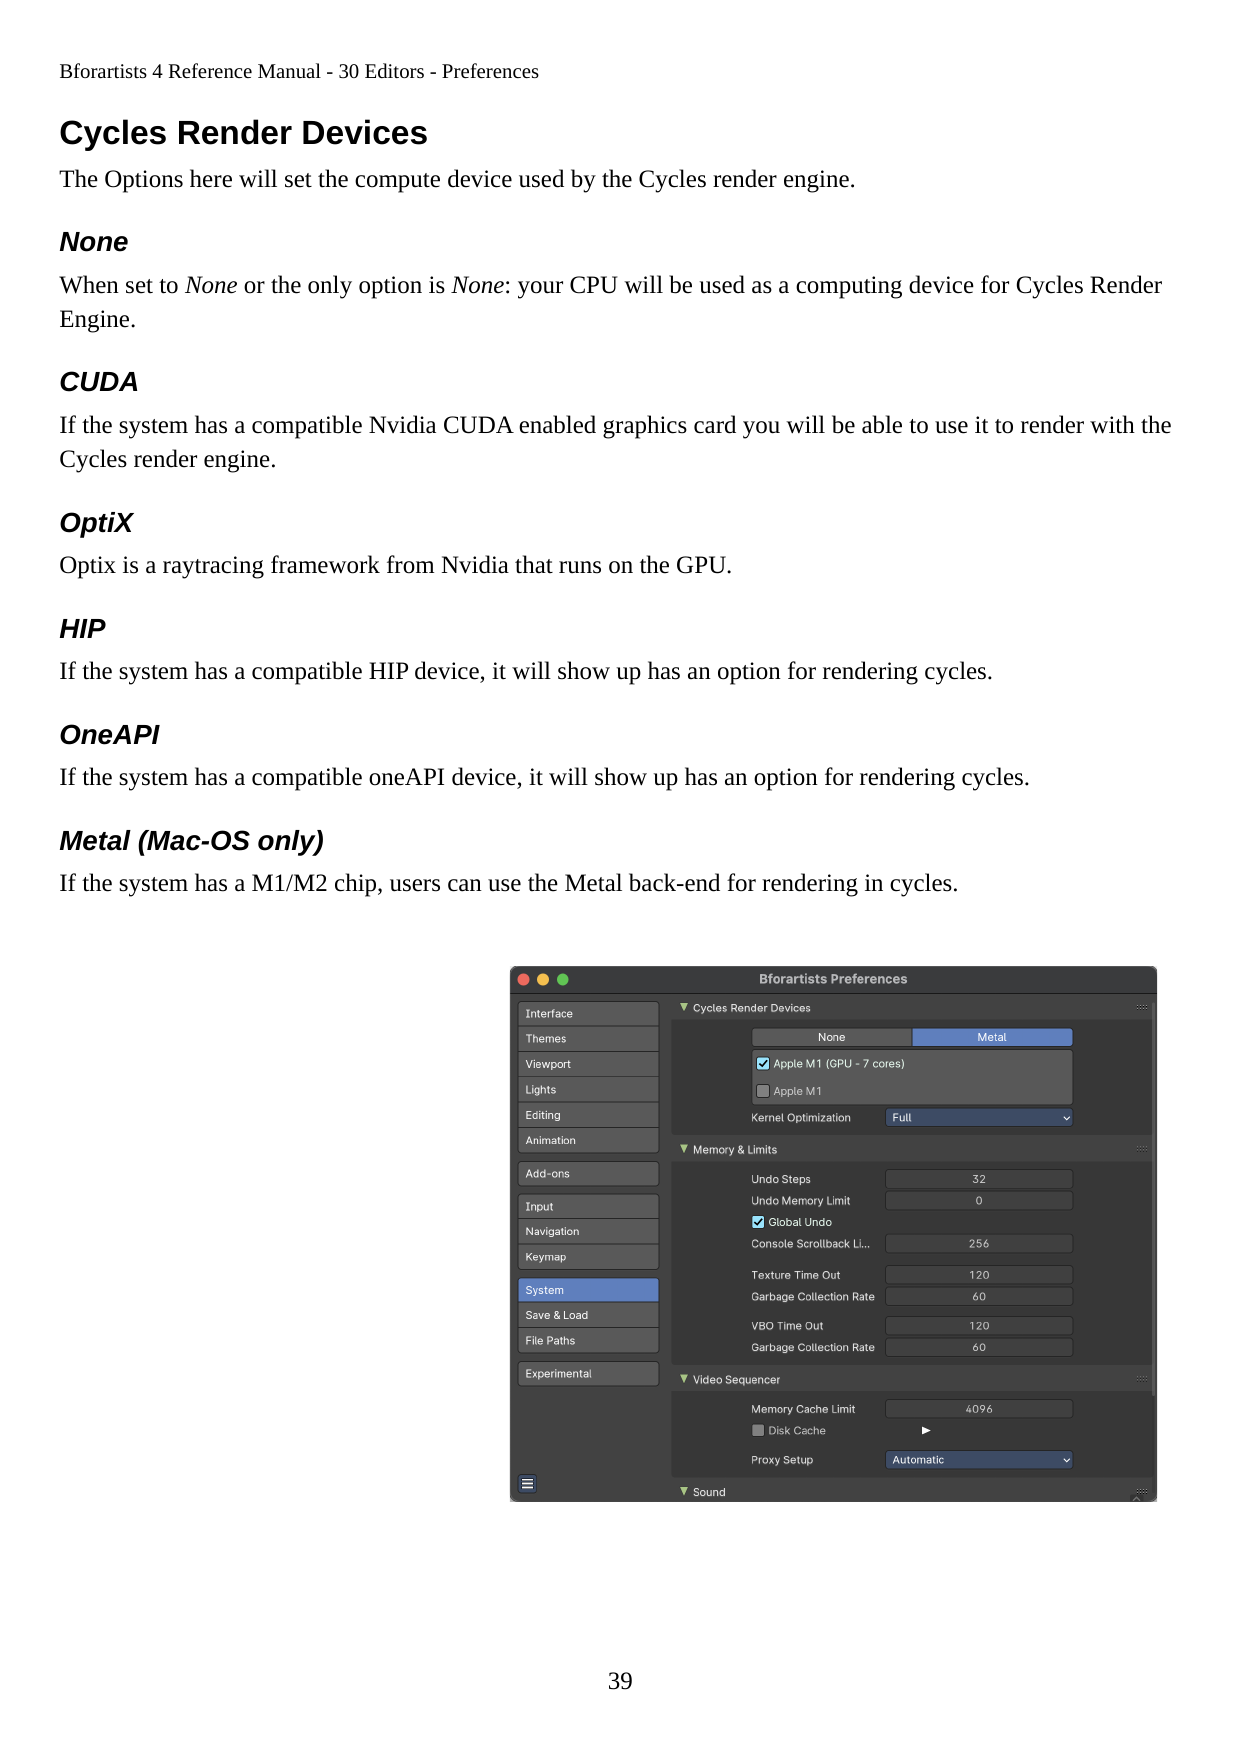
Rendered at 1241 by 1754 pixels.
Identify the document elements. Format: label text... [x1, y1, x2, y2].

text Optix is a raytracing framework from Nvidia that runs on the GPU. [59, 551, 1181, 579]
text If the system has a M1/M2 chip, users can use the Metal back-end for rendering in cycles. [59, 868, 1181, 897]
subtitle OneAPI [59, 718, 1181, 750]
text If the system has a compatible HIP device, it will show up has an option for rendering cycles. [59, 656, 1181, 685]
subtitle OptiX [59, 506, 1181, 538]
subtitle HIP [59, 612, 1181, 644]
subtitle Metal (Mac-OS only) [59, 824, 1181, 856]
text If the system has a compatible oneAPI device, it will show up has an option for rendering cycles. [59, 762, 1181, 791]
text If the system has a compatible Nvidia CUDA enabled graphics card you will be able to use it to render with the Cycles render engine. [59, 410, 1181, 473]
text The Options here will set the compute device used by the Cycles render engine. [59, 164, 1181, 192]
subtitle CUDA [59, 366, 1181, 398]
picture [509, 966, 1158, 1502]
text When set to None or the only option is None: your CPU will be used as a computing device for Cycles Render Engine. [59, 270, 1181, 333]
subtitle None [59, 225, 1181, 257]
subtitle Cycles Render Devices [59, 113, 1181, 151]
